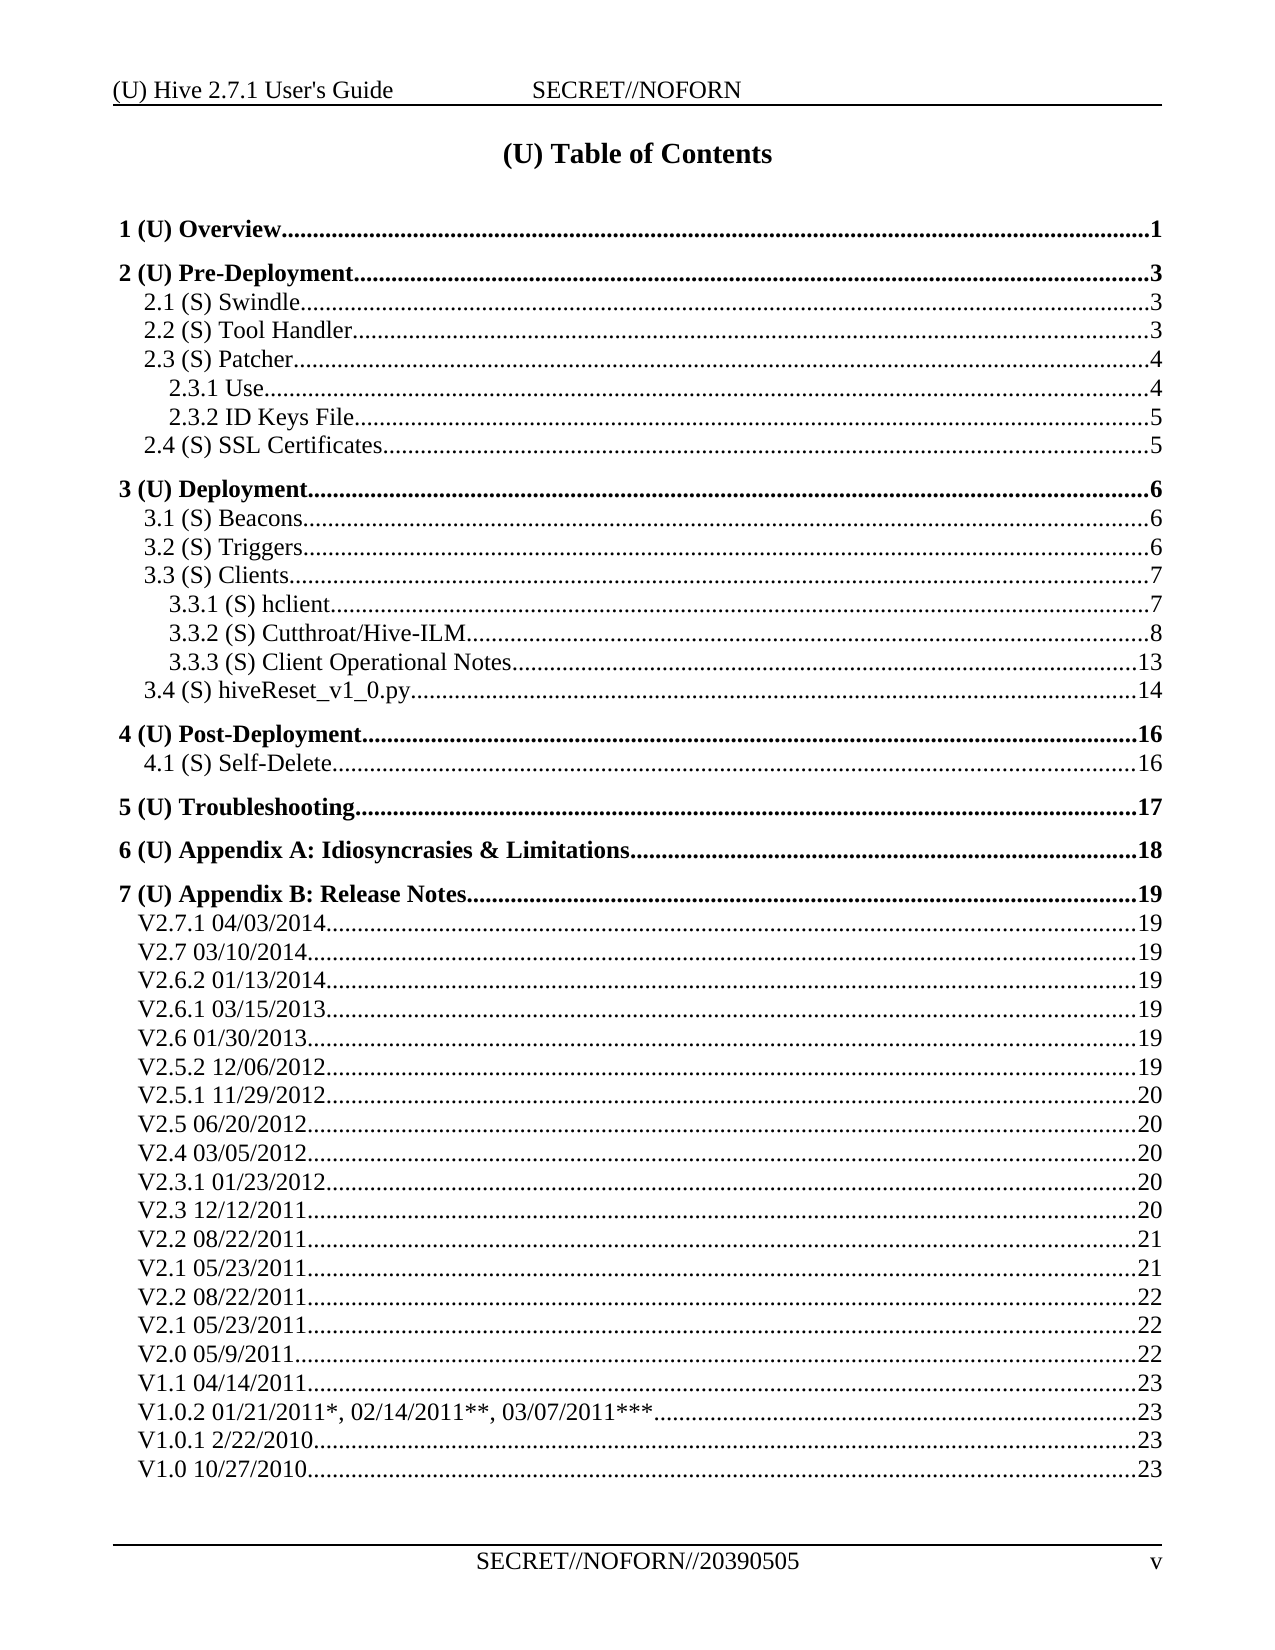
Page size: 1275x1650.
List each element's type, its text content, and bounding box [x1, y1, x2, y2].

text 6 (U) Appendix A: Idiosyncrasies & Limitations 18 [112, 836, 1162, 864]
text 3.3.2 (S) Cutthroat/Hive-ILM 8 [162, 618, 1162, 647]
text V2.6.1 03/15/2013 19 [137, 994, 1162, 1023]
text V2.3.1 01/23/2012 20 [137, 1167, 1162, 1196]
text 3.3.1 (S) hclient 7 [162, 589, 1162, 618]
text 1 (U) Overview 1 [112, 214, 1162, 243]
text V2.1 05/23/2011 22 [137, 1311, 1162, 1339]
text 2 (U) Pre-Deployment 3 [112, 258, 1162, 287]
text 2.1 (S) Swindle 3 [137, 287, 1162, 316]
text 2.2 (S) Tool Handler 3 [137, 316, 1162, 344]
text V2.3 12/12/2011 20 [137, 1196, 1162, 1224]
text V2.5.2 12/06/2012 19 [137, 1052, 1162, 1081]
text 5 (U) Troubleshooting 17 [112, 792, 1162, 821]
text 3 (U) Deployment 6 [112, 474, 1162, 503]
text V1.1 04/14/2011 23 [137, 1368, 1162, 1397]
text V2.2 08/22/2011 22 [137, 1282, 1162, 1311]
text 3.3.3 (S) Client Operational Notes 13 [162, 647, 1162, 676]
text V2.7 03/10/2014 19 [137, 937, 1162, 966]
text 3.1 (S) Beacons 6 [137, 503, 1162, 532]
text V2.5.1 11/29/2012 20 [137, 1081, 1162, 1109]
text V1.0.2 01/21/2011*, 02/14/2011**, 03/07/2011*** 23 [137, 1397, 1162, 1426]
text 3.2 (S) Triggers 6 [137, 532, 1162, 561]
text V2.6 01/30/2013 19 [137, 1023, 1162, 1052]
text 4.1 (S) Self-Delete 16 [137, 748, 1162, 777]
text V2.5 06/20/2012 20 [137, 1109, 1162, 1138]
text 2.4 (S) SSL Certificates 5 [137, 431, 1162, 459]
text 3.4 (S) hiveReset_v1_0.py 14 [137, 676, 1162, 704]
text 7 (U) Appendix B: Release Notes 19 [112, 879, 1162, 908]
text V2.7.1 04/03/2014 19 [137, 908, 1162, 937]
text 3.3 (S) Clients 7 [137, 561, 1162, 589]
text V2.1 05/23/2011 21 [137, 1253, 1162, 1282]
text V1.0 10/27/2010 23 [137, 1454, 1162, 1483]
text V2.0 05/9/2011 22 [137, 1339, 1162, 1368]
text V2.4 03/05/2012 20 [137, 1138, 1162, 1167]
text 4 (U) Post-Deployment 16 [112, 719, 1162, 748]
text 2.3 (S) Patcher 4 [137, 344, 1162, 373]
text V2.2 08/22/2011 21 [137, 1224, 1162, 1253]
text V1.0.1 2/22/2010 23 [137, 1426, 1162, 1454]
title (U) Table of Contents [112, 136, 1162, 169]
text 2.3.2 ID Keys File 5 [162, 402, 1162, 431]
text V2.6.2 01/13/2014 19 [137, 966, 1162, 994]
text 2.3.1 Use 4 [162, 373, 1162, 402]
